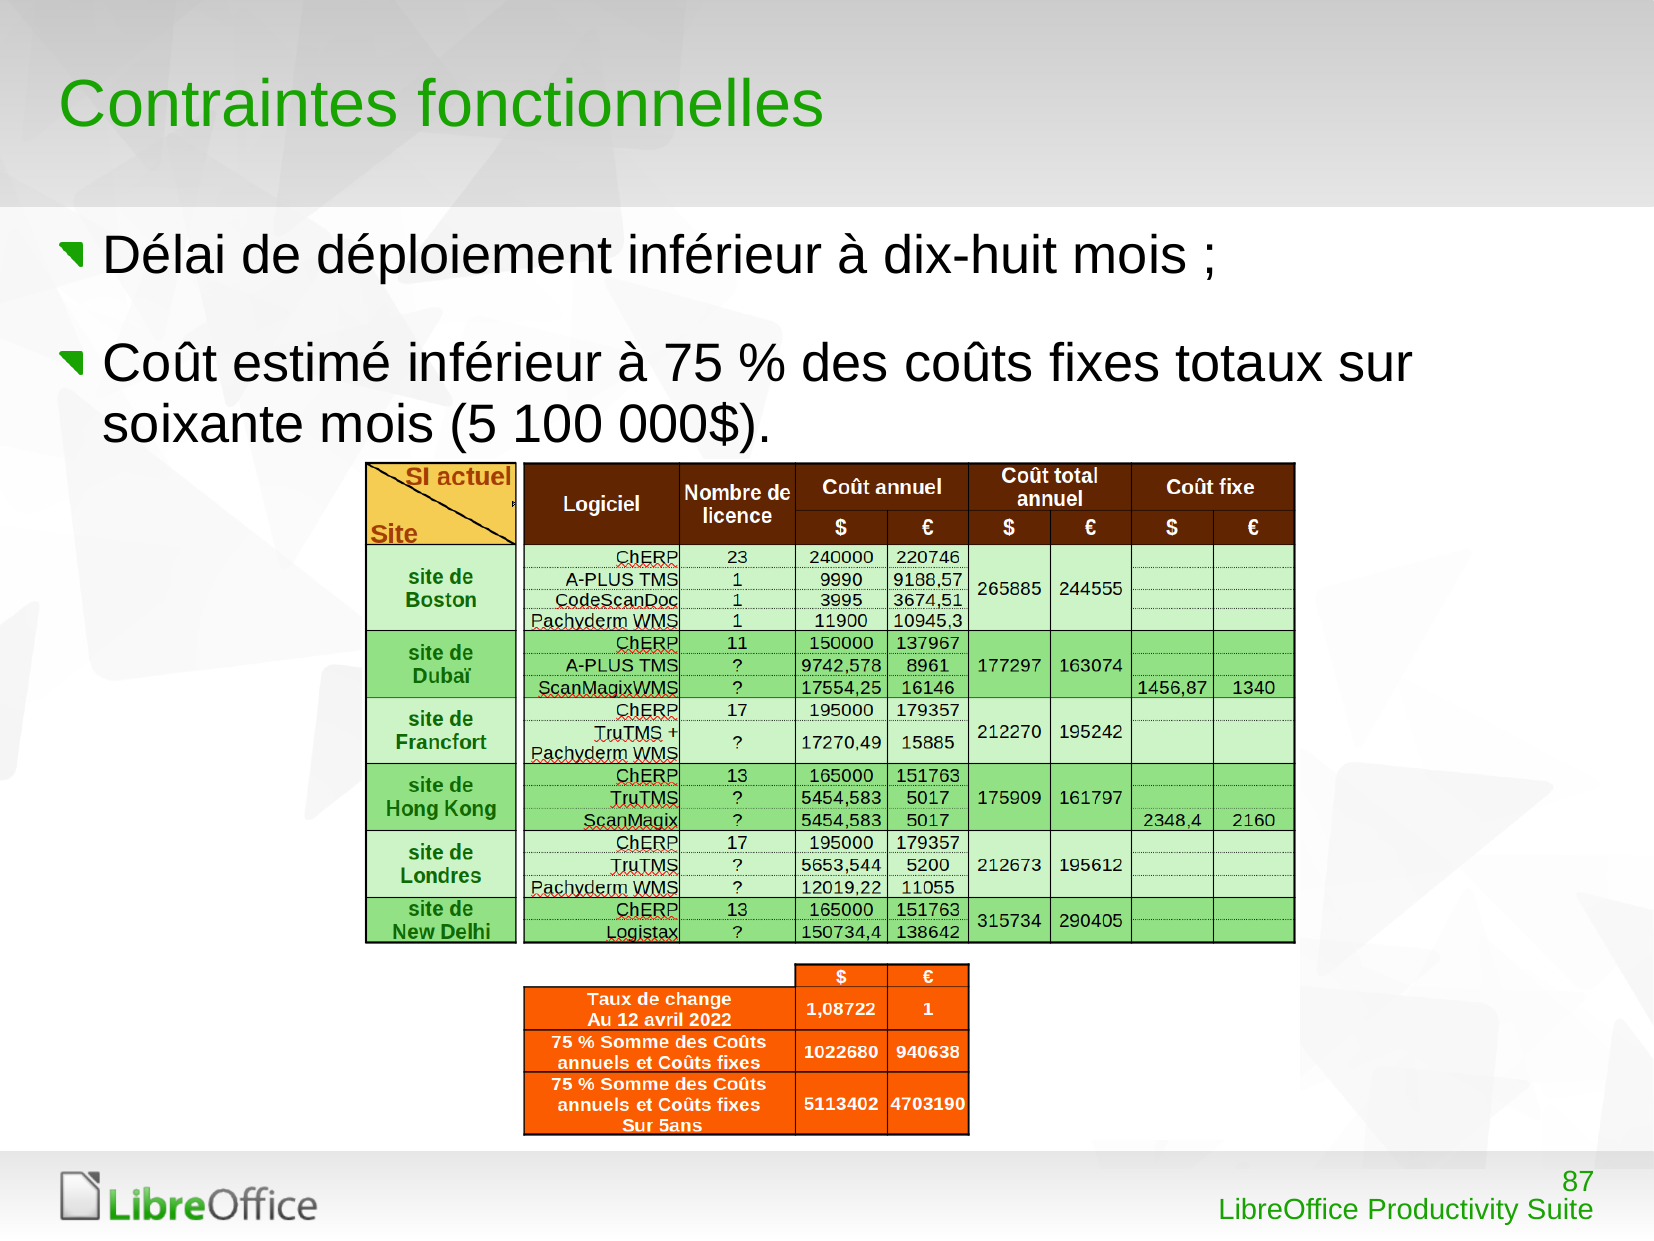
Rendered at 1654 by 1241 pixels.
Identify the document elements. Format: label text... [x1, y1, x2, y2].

picture [41, 1152, 337, 1240]
title Contraintes fonctionnelles [59, 29, 1595, 178]
list Délai de déploiement inférieur à dix-huit mois ; Coût estimé inférieur à 75 % des coûts fixes totaux sur soixante mois (5 100 000$). [59, 224, 1625, 454]
picture [0, 0, 1654, 1169]
